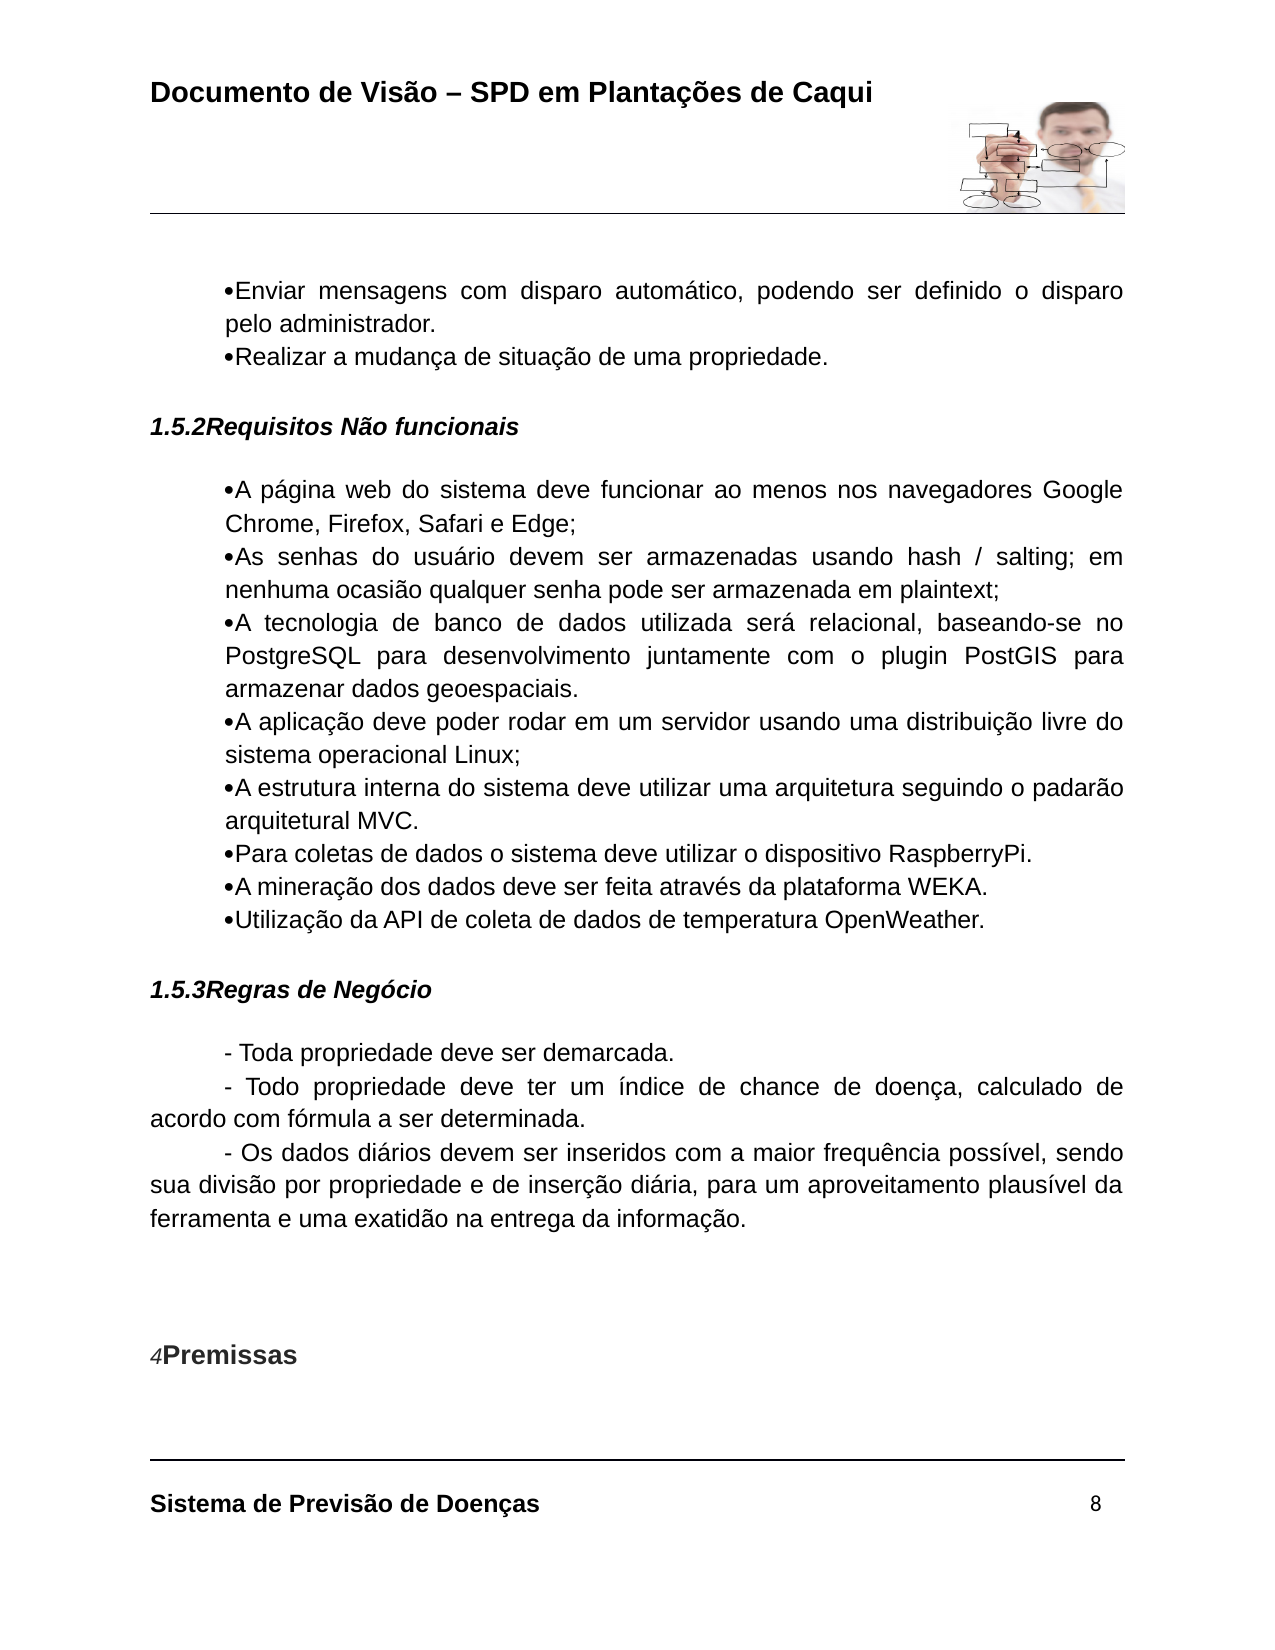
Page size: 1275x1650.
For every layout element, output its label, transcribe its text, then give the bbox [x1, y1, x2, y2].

list Enviar mensagens com disparo automático, podendo ser definido o disparo pelo administrador. [225, 276, 1125, 338]
subtitle Requisitos Não funcionais [150, 412, 1125, 441]
text - Todo propriedade deve ter um índice de chance de doença, calculado de acordo com fórmula a ser determinada. [150, 1071, 1125, 1133]
list Para coletas de dados o sistema deve utilizar o dispositivo RaspberryPi. [225, 839, 1125, 867]
subtitle Premissas [150, 1339, 1125, 1371]
text - Toda propriedade deve ser demarcada. [150, 1038, 1125, 1067]
subtitle Regras de Negócio [150, 975, 1125, 1004]
list A estrutura interna do sistema deve utilizar uma arquitetura seguindo o padarão arquitetural MVC. [225, 773, 1125, 834]
list Utilização da API de coleta de dados de temperatura OpenWeather. [225, 905, 1125, 933]
list A página web do sistema deve funcionar ao menos nos navegadores Google Chrome, Firefox, Safari e Edge; [225, 476, 1125, 537]
text - Os dados diários devem ser inseridos com a maior frequência possível, sendo sua divisão por propriedade e de inserção diária, para um aproveitamento plausível da ferramenta e uma exatidão na entrega da informação. [150, 1137, 1125, 1232]
list A aplicação deve poder rodar em um servidor usando uma distribuição livre do sistema operacional Linux; [225, 707, 1125, 768]
list As senhas do usuário devem ser armazenadas usando hash / salting; em nenhuma ocasião qualquer senha pode ser armazenada em plaintext; [225, 542, 1125, 603]
list A mineração dos dados deve ser feita através da plataforma WEKA. [225, 872, 1125, 901]
list Realizar a mudança de situação de uma propriedade. [225, 342, 1125, 371]
list A tecnologia de banco de dados utilizada será relacional, baseando-se no PostgreSQL para desenvolvimento juntamente com o plugin PostGIS para armazenar dados geoespaciais. [225, 608, 1125, 702]
